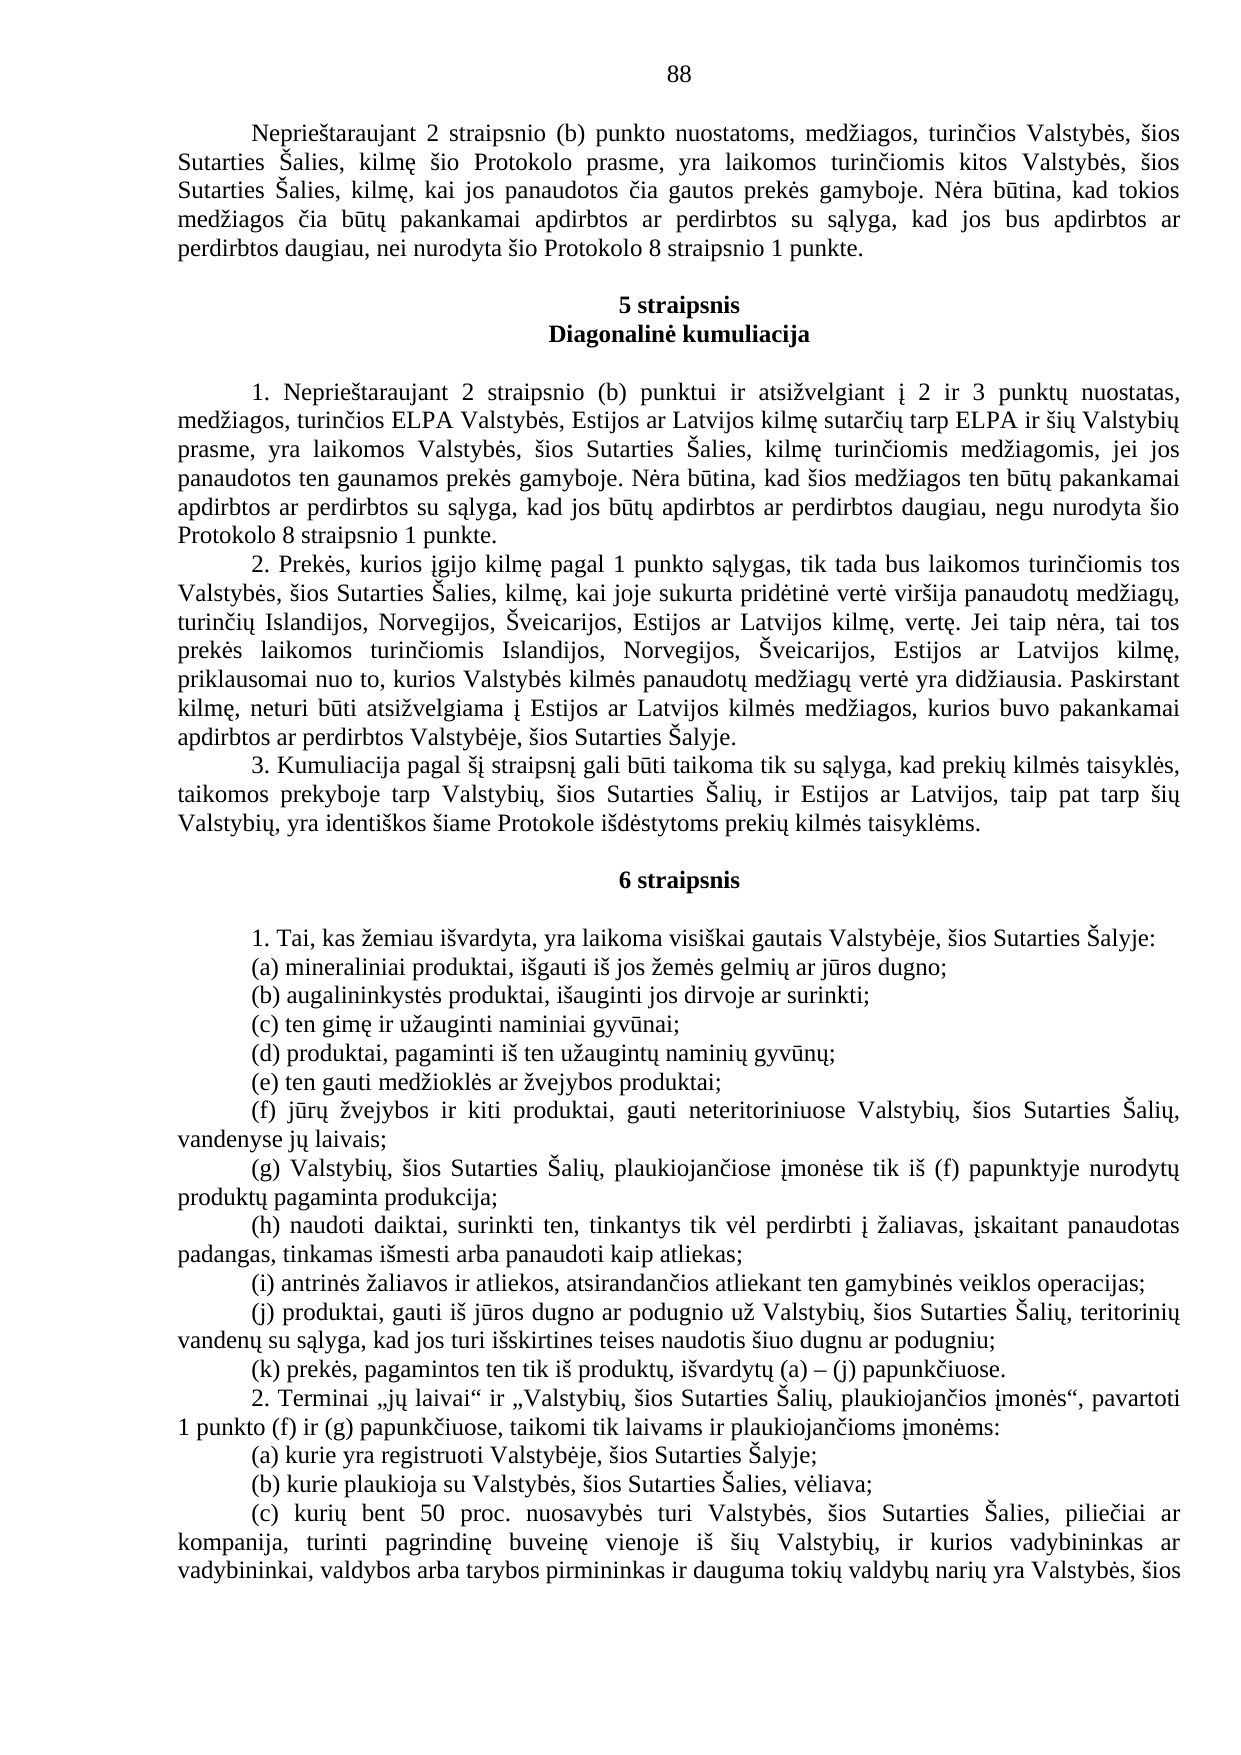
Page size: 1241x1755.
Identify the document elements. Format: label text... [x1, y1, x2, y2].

text (f) jūrų žvejybos ir kiti produktai, gauti neteritoriniuose Valstybių, šios Sutarties Šalių, vandenyse jų laivais; [177, 1096, 1181, 1153]
text 5 straipsnis [177, 291, 1181, 319]
text (h) naudoti daiktai, surinkti ten, tinkantys tik vėl perdirbti į žaliavas, įskaitant panaudotas padangas, tinkamas išmesti arba panaudoti kaip atliekas; [177, 1211, 1181, 1268]
text (j) produktai, gauti iš jūros dugno ar podugnio už Valstybių, šios Sutarties Šalių, teritorinių vandenų su sąlyga, kad jos turi išskirtines teises naudotis šiuo dugnu ar podugniu; [177, 1297, 1181, 1354]
text (i) antrinės žaliavos ir atliekos, atsirandančios atliekant ten gamybinės veiklos operacijas; [177, 1268, 1181, 1297]
text 1. Tai, kas žemiau išvardyta, yra laikoma visiškai gautais Valstybėje, šios Sutarties Šalyje: [177, 923, 1181, 952]
text (a) kurie yra registruoti Valstybėje, šios Sutarties Šalyje; [177, 1441, 1181, 1469]
text (c) kurių bent 50 proc. nuosavybės turi Valstybės, šios Sutarties Šalies, piliečiai ar kompanija, turinti pagrindinę buveinę vienoje iš šių Valstybių, ir kurios vadybininkas ar vadybininkai, valdybos arba tarybos pirmininkas ir dauguma tokių valdybų narių yra Valstybės, šios [177, 1498, 1181, 1584]
text (k) prekės, pagamintos ten tik iš produktų, išvardytų (a) – (j) papunkčiuose. [177, 1354, 1181, 1383]
text (a) mineraliniai produktai, išgauti iš jos žemės gelmių ar jūros dugno; [177, 952, 1181, 981]
text (b) augalininkystės produktai, išauginti jos dirvoje ar surinkti; [177, 981, 1181, 1009]
text Diagonalinė kumuliacija [177, 319, 1181, 348]
text (g) Valstybių, šios Sutarties Šalių, plaukiojančiose įmonėse tik iš (f) papunktyje nurodytų produktų pagaminta produkcija; [177, 1153, 1181, 1211]
text 2. Terminai „jų laivai“ ir „Valstybių, šios Sutarties Šalių, plaukiojančios įmonės“, pavartoti 1 punkto (f) ir (g) papunkčiuose, taikomi tik laivams ir plaukiojančioms įmonėms: [177, 1383, 1181, 1441]
text (e) ten gauti medžioklės ar žvejybos produktai; [177, 1067, 1181, 1096]
text (c) ten gimę ir užauginti naminiai gyvūnai; [177, 1009, 1181, 1038]
text 3. Kumuliacija pagal šį straipsnį gali būti taikoma tik su sąlyga, kad prekių kilmės taisyklės, taikomos prekyboje tarp Valstybių, šios Sutarties Šalių, ir Estijos ar Latvijos, taip pat tarp šių Valstybių, yra identiškos šiame Protokole išdėstytoms prekių kilmės taisyklėms. [177, 751, 1181, 837]
text (b) kurie plaukioja su Valstybės, šios Sutarties Šalies, vėliava; [177, 1469, 1181, 1498]
text Neprieštaraujant 2 straipsnio (b) punkto nuostatoms, medžiagos, turinčios Valstybės, šios Sutarties Šalies, kilmę šio Protokolo prasme, yra laikomos turinčiomis kitos Valstybės, šios Sutarties Šalies, kilmę, kai jos panaudotos čia gautos prekės gamyboje. Nėra būtina, kad tokios medžiagos čia būtų pakankamai apdirbtos ar perdirbtos su sąlyga, kad jos bus apdirbtos ar perdirbtos daugiau, nei nurodyta šio Protokolo 8 straipsnio 1 punkte. [177, 118, 1181, 262]
text 6 straipsnis [177, 866, 1181, 894]
text 1. Neprieštaraujant 2 straipsnio (b) punktui ir atsižvelgiant į 2 ir 3 punktų nuostatas, medžiagos, turinčios ELPA Valstybės, Estijos ar Latvijos kilmę sutarčių tarp ELPA ir šių Valstybių prasme, yra laikomos Valstybės, šios Sutarties Šalies, kilmę turinčiomis medžiagomis, jei jos panaudotos ten gaunamos prekės gamyboje. Nėra būtina, kad šios medžiagos ten būtų pakankamai apdirbtos ar perdirbtos su sąlyga, kad jos būtų apdirbtos ar perdirbtos daugiau, negu nurodyta šio Protokolo 8 straipsnio 1 punkte. [177, 377, 1181, 549]
text 2. Prekės, kurios įgijo kilmę pagal 1 punkto sąlygas, tik tada bus laikomos turinčiomis tos Valstybės, šios Sutarties Šalies, kilmę, kai joje sukurta pridėtinė vertė viršija panaudotų medžiagų, turinčių Islandijos, Norvegijos, Šveicarijos, Estijos ar Latvijos kilmę, vertę. Jei taip nėra, tai tos prekės laikomos turinčiomis Islandijos, Norvegijos, Šveicarijos, Estijos ar Latvijos kilmę, priklausomai nuo to, kurios Valstybės kilmės panaudotų medžiagų vertė yra didžiausia. Paskirstant kilmę, neturi būti atsižvelgiama į Estijos ar Latvijos kilmės medžiagos, kurios buvo pakankamai apdirbtos ar perdirbtos Valstybėje, šios Sutarties Šalyje. [177, 549, 1181, 751]
text (d) produktai, pagaminti iš ten užaugintų naminių gyvūnų; [177, 1038, 1181, 1067]
